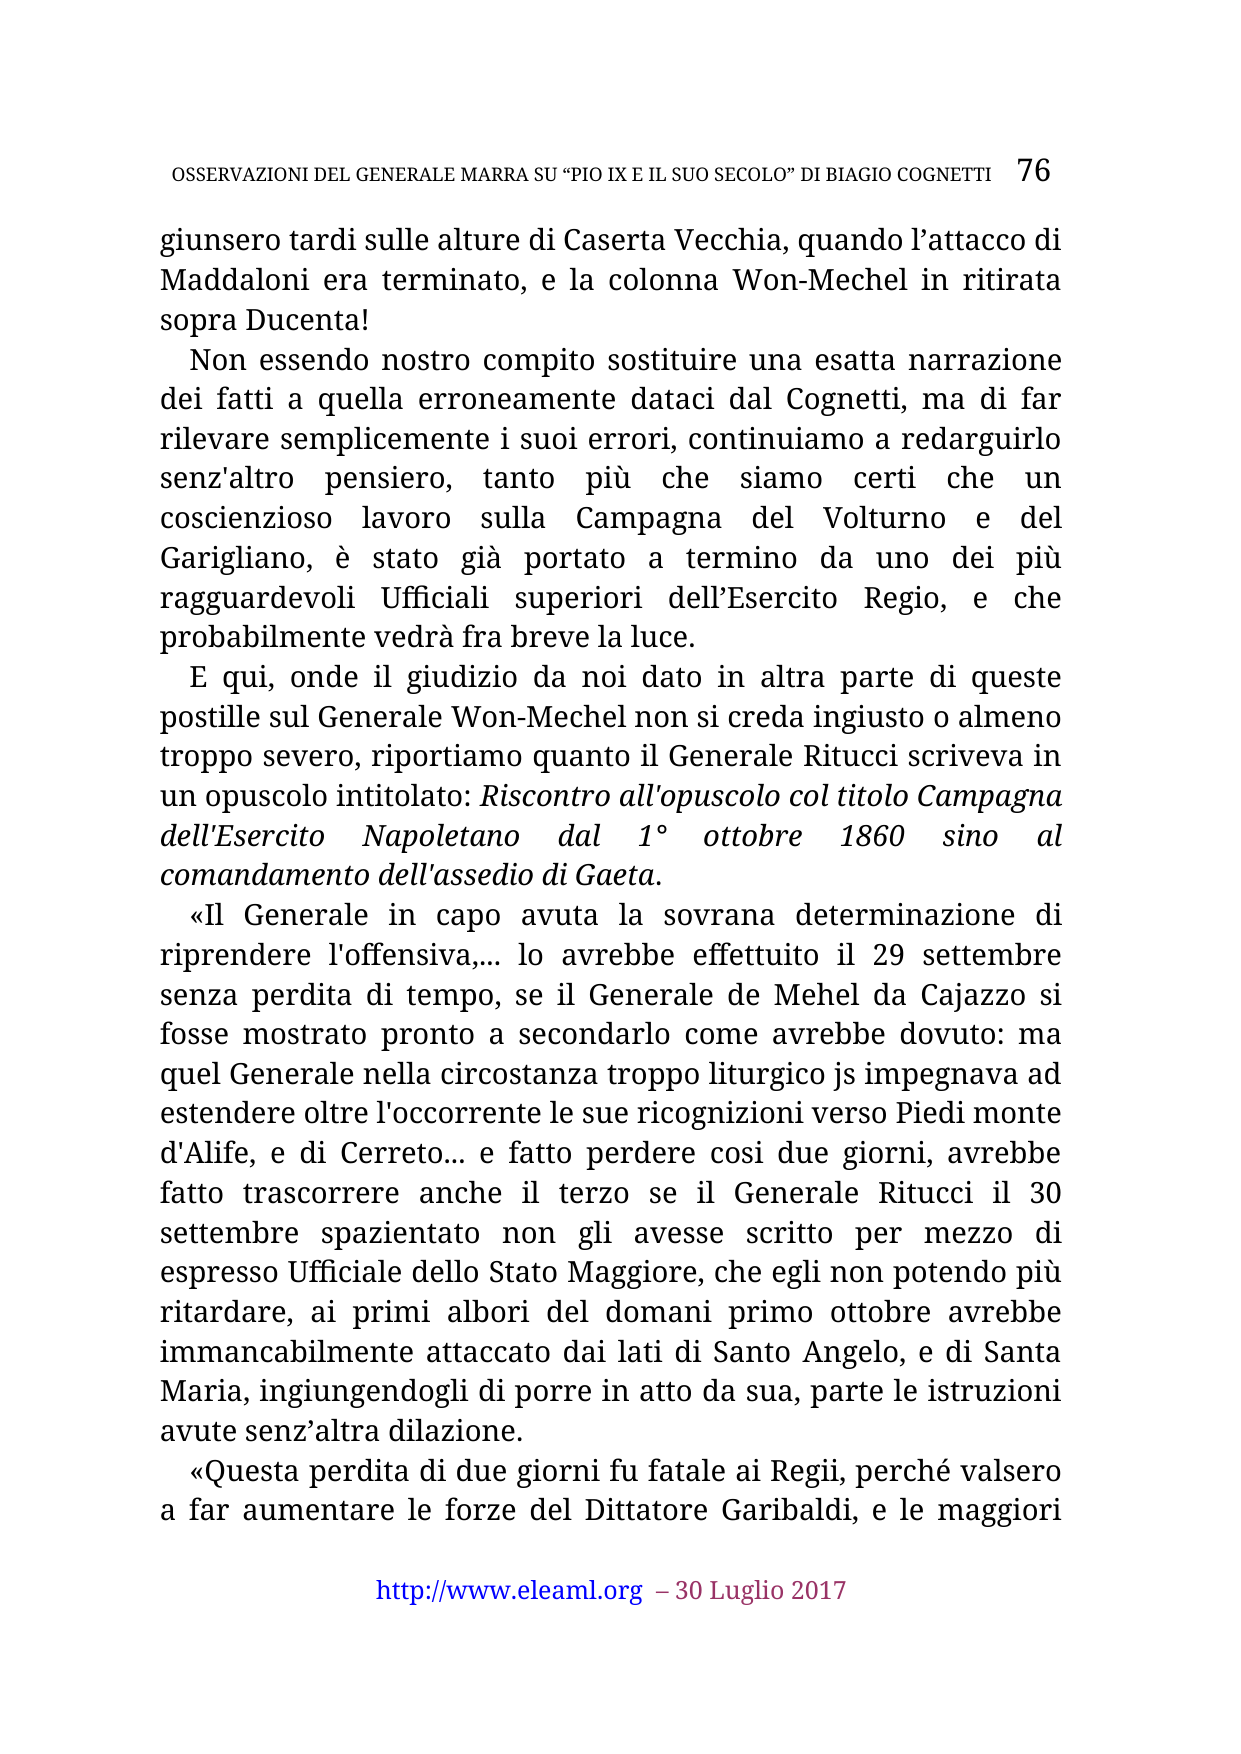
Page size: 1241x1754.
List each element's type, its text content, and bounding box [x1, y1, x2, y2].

text giunsero tardi sulle alture di Caserta Vecchia, quando l’attacco di Maddaloni era terminato, e la colonna Won-Mechel in ritirata sopra Ducenta! [159, 220, 1063, 339]
text «Questa perdita di due giorni fu fatale ai Regii, perché valsero a far aumentare le forze del Dittatore Garibaldi, e le maggiori [159, 1450, 1063, 1529]
text E qui, onde il giudizio da noi dato in altra parte di queste postille sul Generale Won-Mechel non si creda ingiusto o almeno troppo severo, riportiamo quanto il Generale Ritucci scriveva in un opuscolo intitolato: Riscontro all'opuscolo col titolo Campagna dell'Esercito Napoletano dal 1° ottobre 1860 sino al comandamento dell'assedio di Gaeta. [159, 656, 1063, 894]
text «Il Generale in capo avuta la sovrana determinazione di riprendere l'offensiva,... lo avrebbe effettuito il 29 settembre senza perdita di tempo, se il Generale de Mehel da Cajazzo si fosse mostrato pronto a secondarlo come avrebbe dovuto: ma quel Generale nella circostanza troppo liturgico js impegnava ad estendere oltre l'occorrente le sue ricognizioni verso Piedi monte d'Alife, e di Cerreto... e fatto perdere cosi due giorni, avrebbe fatto trascorrere anche il terzo se il Generale Ritucci il 30 settembre spazientato non gli avesse scritto per mezzo di espresso Ufficiale dello Stato Maggiore, che egli non potendo più ritardare, ai primi albori del domani primo ottobre avrebbe immancabilmente attaccato dai lati di Santo Angelo, e di Santa Maria, ingiungendogli di porre in atto da sua, parte le istruzioni avute senz’altra dilazione. [159, 894, 1063, 1450]
text Non essendo nostro compito sostituire una esatta narrazione dei fatti a quella erroneamente dataci dal Cognetti, ma di far rilevare semplicemente i suoi errori, continuiamo a redarguirlo senz'altro pensiero, tanto più che siamo certi che un coscienzioso lavoro sulla Campagna del Volturno e del Garigliano, è stato già portato a termino da uno dei più ragguardevoli Ufficiali superiori dell’Esercito Regio, e che probabilmente vedrà fra breve la luce. [159, 339, 1063, 656]
